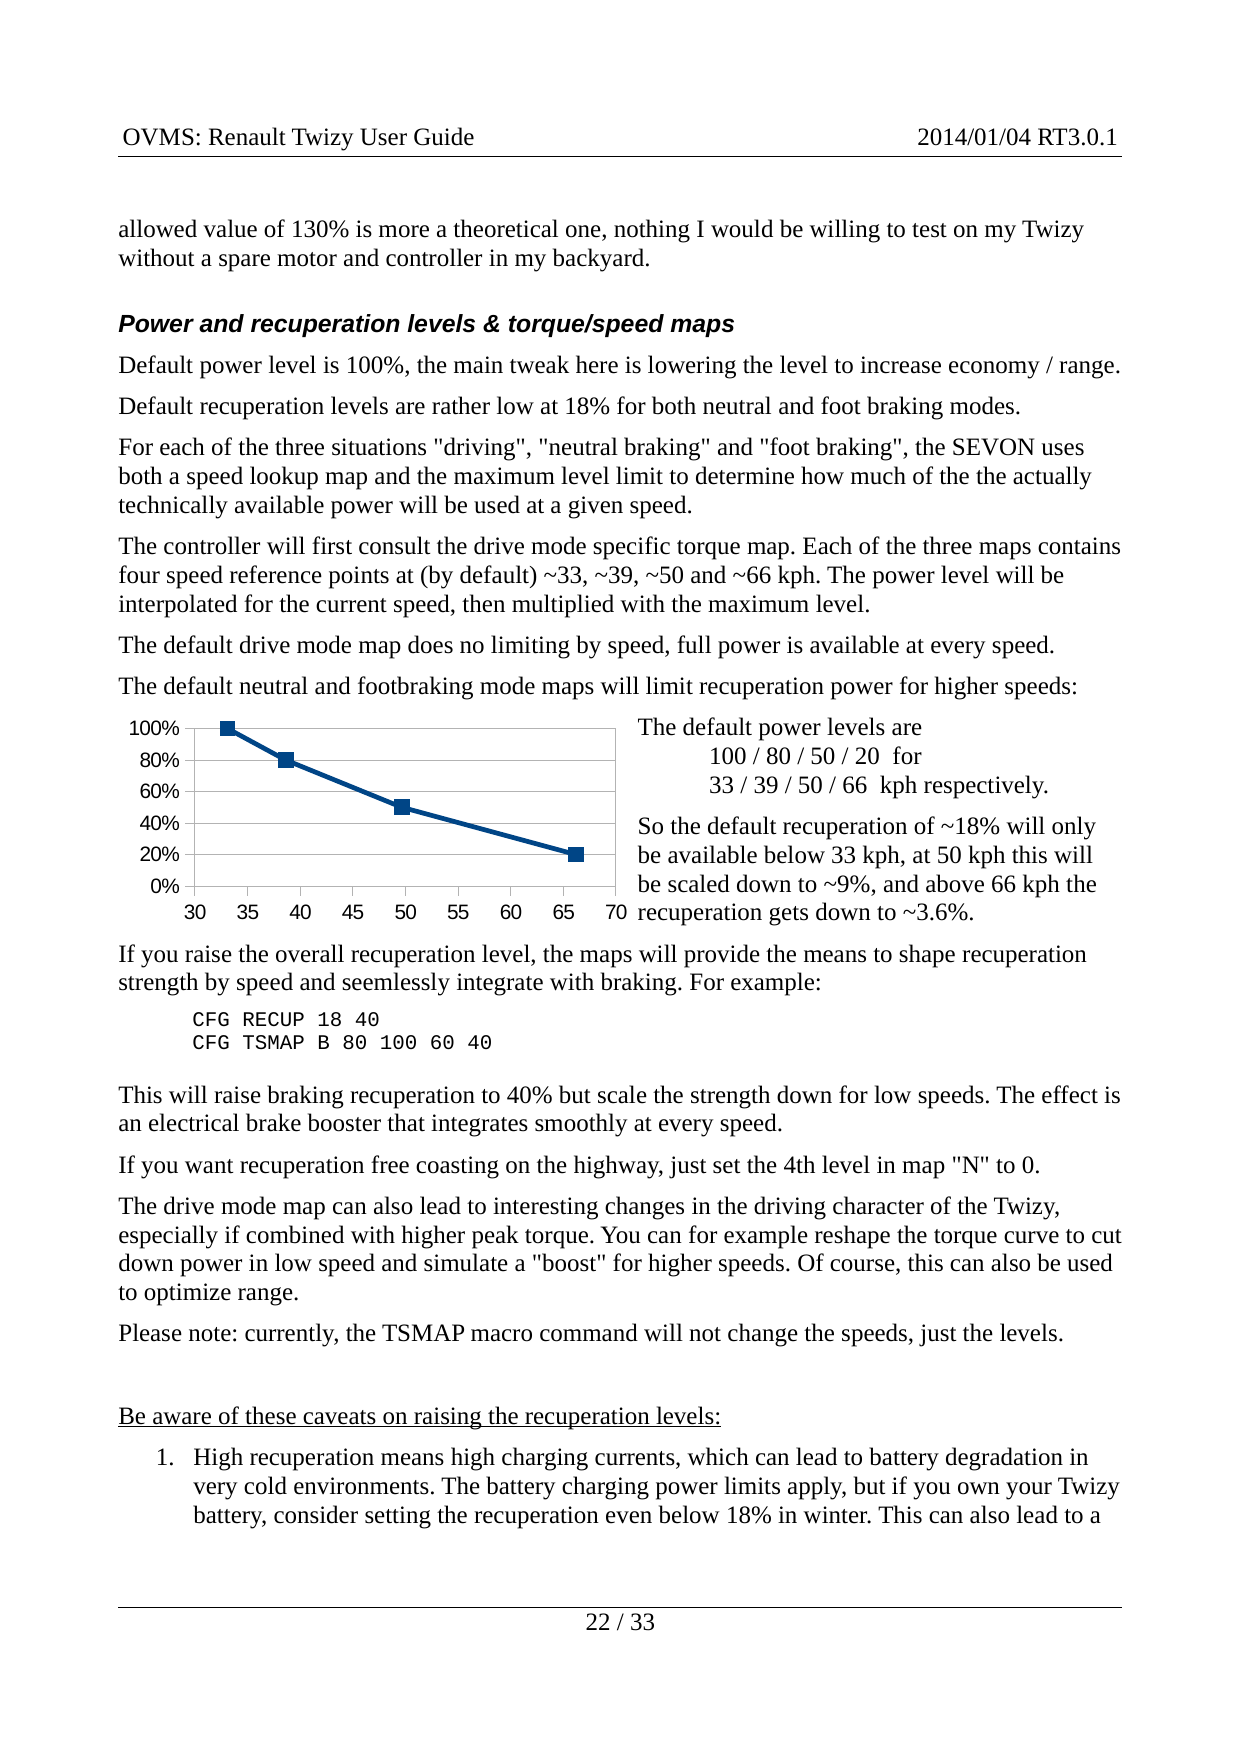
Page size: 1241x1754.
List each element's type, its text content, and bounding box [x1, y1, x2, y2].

text Default power level is 100%, the main tweak here is lowering the level to increase economy / range. [118, 350, 1122, 379]
text The controller will first consult the drive mode specific torque map. Each of the three maps contains four speed reference points at (by default) ~33, ~39, ~50 and ~66 kph. The power level will be interpolated for the current speed, then multiplied with the maximum level. [118, 531, 1122, 617]
text CFG RECUP 18 40 CFG TSMAP B 80 100 60 40 [192, 1009, 1122, 1080]
text If you want recuperation free coasting on the highway, just set the 4th level in map "N" to 0. [118, 1150, 1122, 1178]
text The default power levels are 100 / 80 / 50 / 20 for 33 / 39 / 50 / 66 kph respectively. [638, 712, 1122, 799]
text Default recuperation levels are rather low at 18% for both neutral and foot braking modes. [118, 391, 1122, 420]
list High recuperation means high charging currents, which can lead to battery degradation in very cold environments. The battery charging power limits apply, but if you own your Twizy battery, consider setting the recuperation even below 18% in winter. This can also lead to a [156, 1442, 1122, 1528]
text So the default recuperation of ~18% will only be available below 33 kph, at 50 kph this will be scaled down to ~9%, and above 66 kph the recuperation gets down to ~3.6%. [638, 811, 1122, 926]
text The default drive mode map does no limiting by speed, full power is available at every speed. [118, 630, 1122, 659]
text The default neutral and footbraking mode maps will limit recuperation power for higher speeds: [118, 671, 1122, 700]
text If you raise the overall recuperation level, the maps will provide the means to shape recuperation strength by speed and seemlessly integrate with braking. For example: [118, 939, 1122, 996]
subtitle Power and recuperation levels & torque/speed maps [118, 309, 1122, 337]
text Be aware of these caveats on raising the recuperation levels: [118, 1401, 1122, 1430]
text Please note: currently, the TSMAP macro command will not change the speeds, just the levels. [118, 1318, 1122, 1347]
text This will raise braking recuperation to 40% but scale the strength down for low speeds. The effect is an electrical brake booster that integrates smoothly at every speed. [118, 1080, 1122, 1137]
text allowed value of 130% is more a theoretical one, nothing I would be willing to test on my Twizy without a spare motor and controller in my backyard. [118, 214, 1122, 271]
text For each of the three situations "driving", "neutral braking" and "foot braking", the SEVON uses both a speed lookup map and the maximum level limit to determine how much of the the actually technically available power will be used at a given speed. [118, 432, 1122, 519]
text The drive mode map can also lead to interesting changes in the driving character of the Twizy, especially if combined with higher peak torque. You can for example reshape the torque curve to cut down power in low speed and simulate a "boost" for higher speeds. Of course, this can also be used to optimize range. [118, 1191, 1122, 1306]
